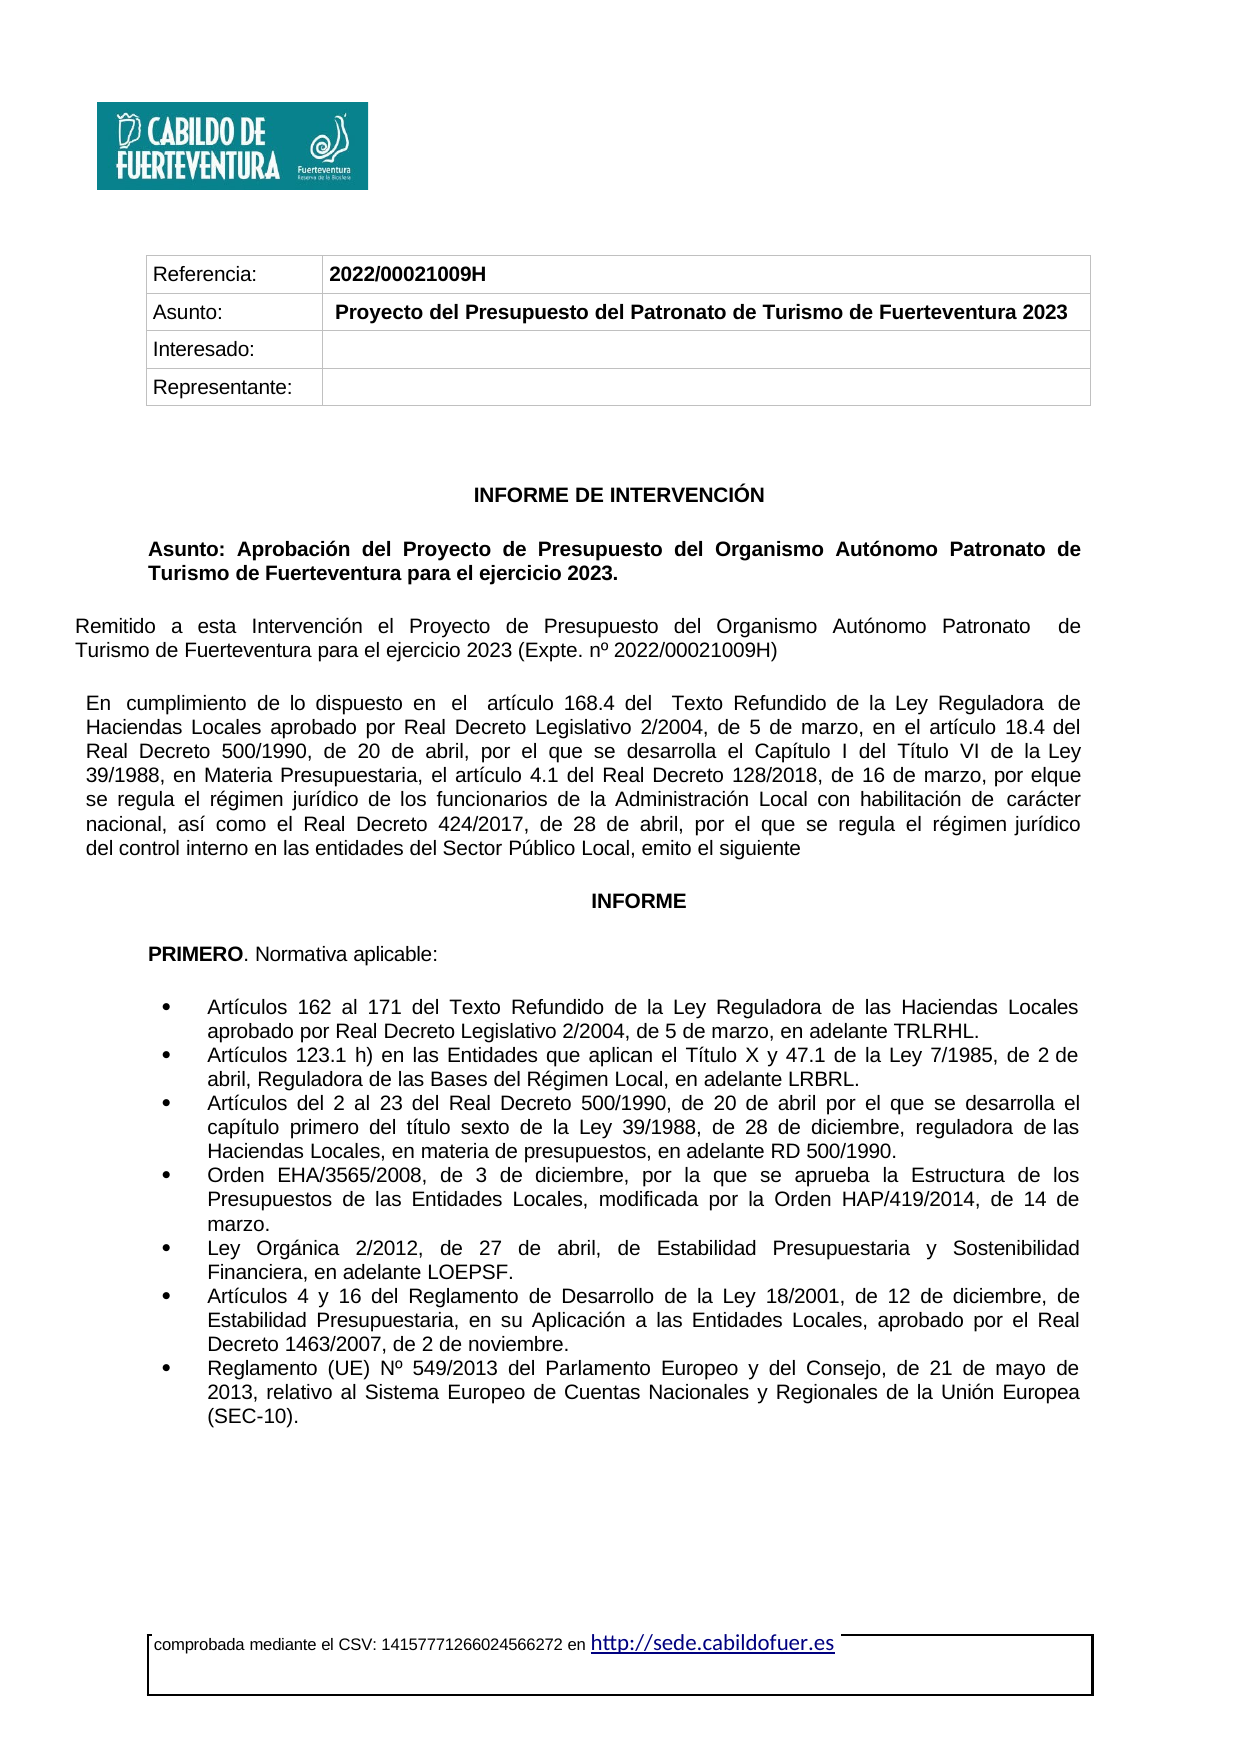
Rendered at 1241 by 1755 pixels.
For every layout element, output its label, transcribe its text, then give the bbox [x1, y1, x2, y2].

table_cell Asunto: [147, 294, 322, 330]
table_cell [323, 331, 1090, 367]
table_cell [323, 369, 1090, 405]
list Reglamento (UE) Nº 549/2013 del Parlamento Europeo y del Consejo, de 21 de mayo de 2013, relativo al Sistema Europeo de Cuentas Nacionales y Regionales de la Unión Europea (SEC-10). [163, 1356, 1080, 1428]
text Remitido a esta Intervención el Proyecto de Presupuesto del Organismo Autónomo Patronato de Turismo de Fuerteventura para el ejercicio 2023 (Expte. nº 2022/00021009H) [75, 613, 1081, 662]
table_header 2022/00021009H [323, 256, 1090, 292]
table_header Referencia: [147, 256, 322, 292]
text INFORME DE INTERVENCIÓN [473, 483, 1105, 507]
text Asunto: Aprobación del Proyecto de Presupuesto del Organismo Autónomo Patronato de Turismo de Fuerteventura para el ejercicio 2023. [148, 536, 1088, 584]
list Ley Orgánica 2/2012, de 27 de abril, de Estabilidad Presupuestaria y Sostenibilidad Financiera, en adelante LOEPSF. [163, 1235, 1080, 1283]
table_cell Representante: [147, 369, 322, 405]
text PRIMERO. Normativa aplicable: [148, 942, 1105, 966]
list Orden EHA/3565/2008, de 3 de diciembre, por la que se aprueba la Estructura de los Presupuestos de las Entidades Locales, modificada por la Orden HAP/419/2014, de 14 de marzo. [163, 1163, 1080, 1235]
table_cell Interesado: [147, 331, 322, 367]
list Artículos 4 y 16 del Reglamento de Desarrollo de la Ley 18/2001, de 12 de diciembre, de Estabilidad Presupuestaria, en su Aplicación a las Entidades Locales, aprobado por el Real Decreto 1463/2007, de 2 de noviembre. [163, 1283, 1080, 1356]
text En cumplimiento de lo dispuesto en el artículo 168.4 del Texto Refundido de la Ley Reguladora de Haciendas Locales aprobado por Real Decreto Legislativo 2/2004, de 5 de marzo, en el artículo 18.4 del Real Decreto 500/1990, de 20 de abril, por el que se desarrolla el Capítulo I del Título VI de la Ley 39/1988, en Materia Presupuestaria, el artículo 4.1 del Real Decreto 128/2018, de 16 de marzo, por elque se regula el régimen jurídico de los funcionarios de la Administración Local con habilitación de carácter nacional, así como el Real Decreto 424/2017, de 28 de abril, por el que se regula el régimen jurídico del control interno en las entidades del Sector Público Local, emito el siguiente [86, 691, 1081, 859]
text INFORME [173, 888, 1105, 912]
list Artículos del 2 al 23 del Real Decreto 500/1990, de 20 de abril por el que se desarrolla el capítulo primero del título sexto de la Ley 39/1988, de 28 de diciembre, reguladora de las Haciendas Locales, en materia de presupuestos, en adelante RD 500/1990. [163, 1091, 1080, 1163]
table_cell Proyecto del Presupuesto del Patronato de Turismo de Fuerteventura 2023 [323, 294, 1090, 330]
list Artículos 162 al 171 del Texto Refundido de la Ley Reguladora de las Haciendas Locales aprobado por Real Decreto Legislativo 2/2004, de 5 de marzo, en adelante TRLRHL. [163, 994, 1079, 1043]
picture [97, 102, 369, 190]
list Artículos 123.1 h) en las Entidades que aplican el Título X y 47.1 de la Ley 7/1985, de 2 de abril, Reguladora de las Bases del Régimen Local, en adelante LRBRL. [163, 1043, 1080, 1091]
